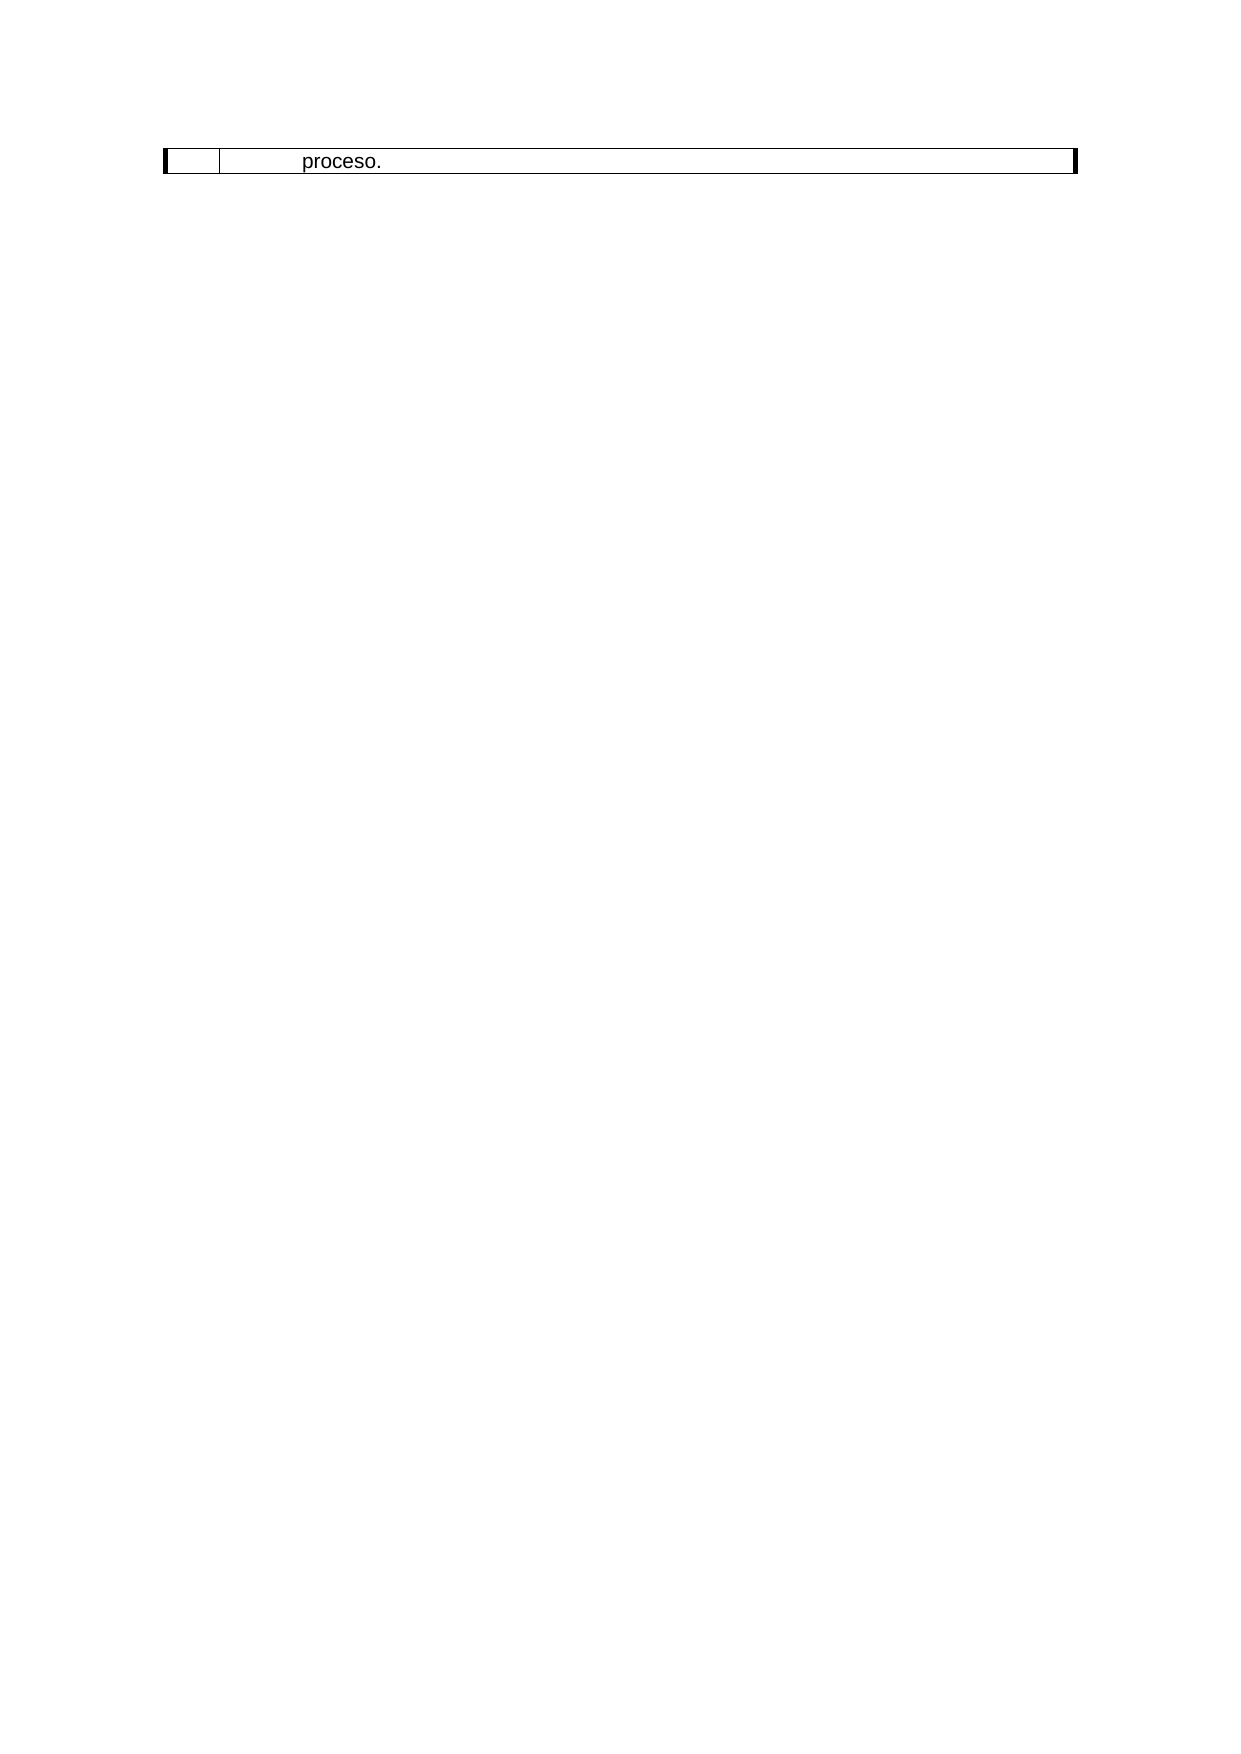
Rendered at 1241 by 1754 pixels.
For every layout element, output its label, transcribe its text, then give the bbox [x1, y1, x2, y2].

table_cell proceso. [220, 149, 1073, 173]
table_cell [168, 149, 219, 173]
